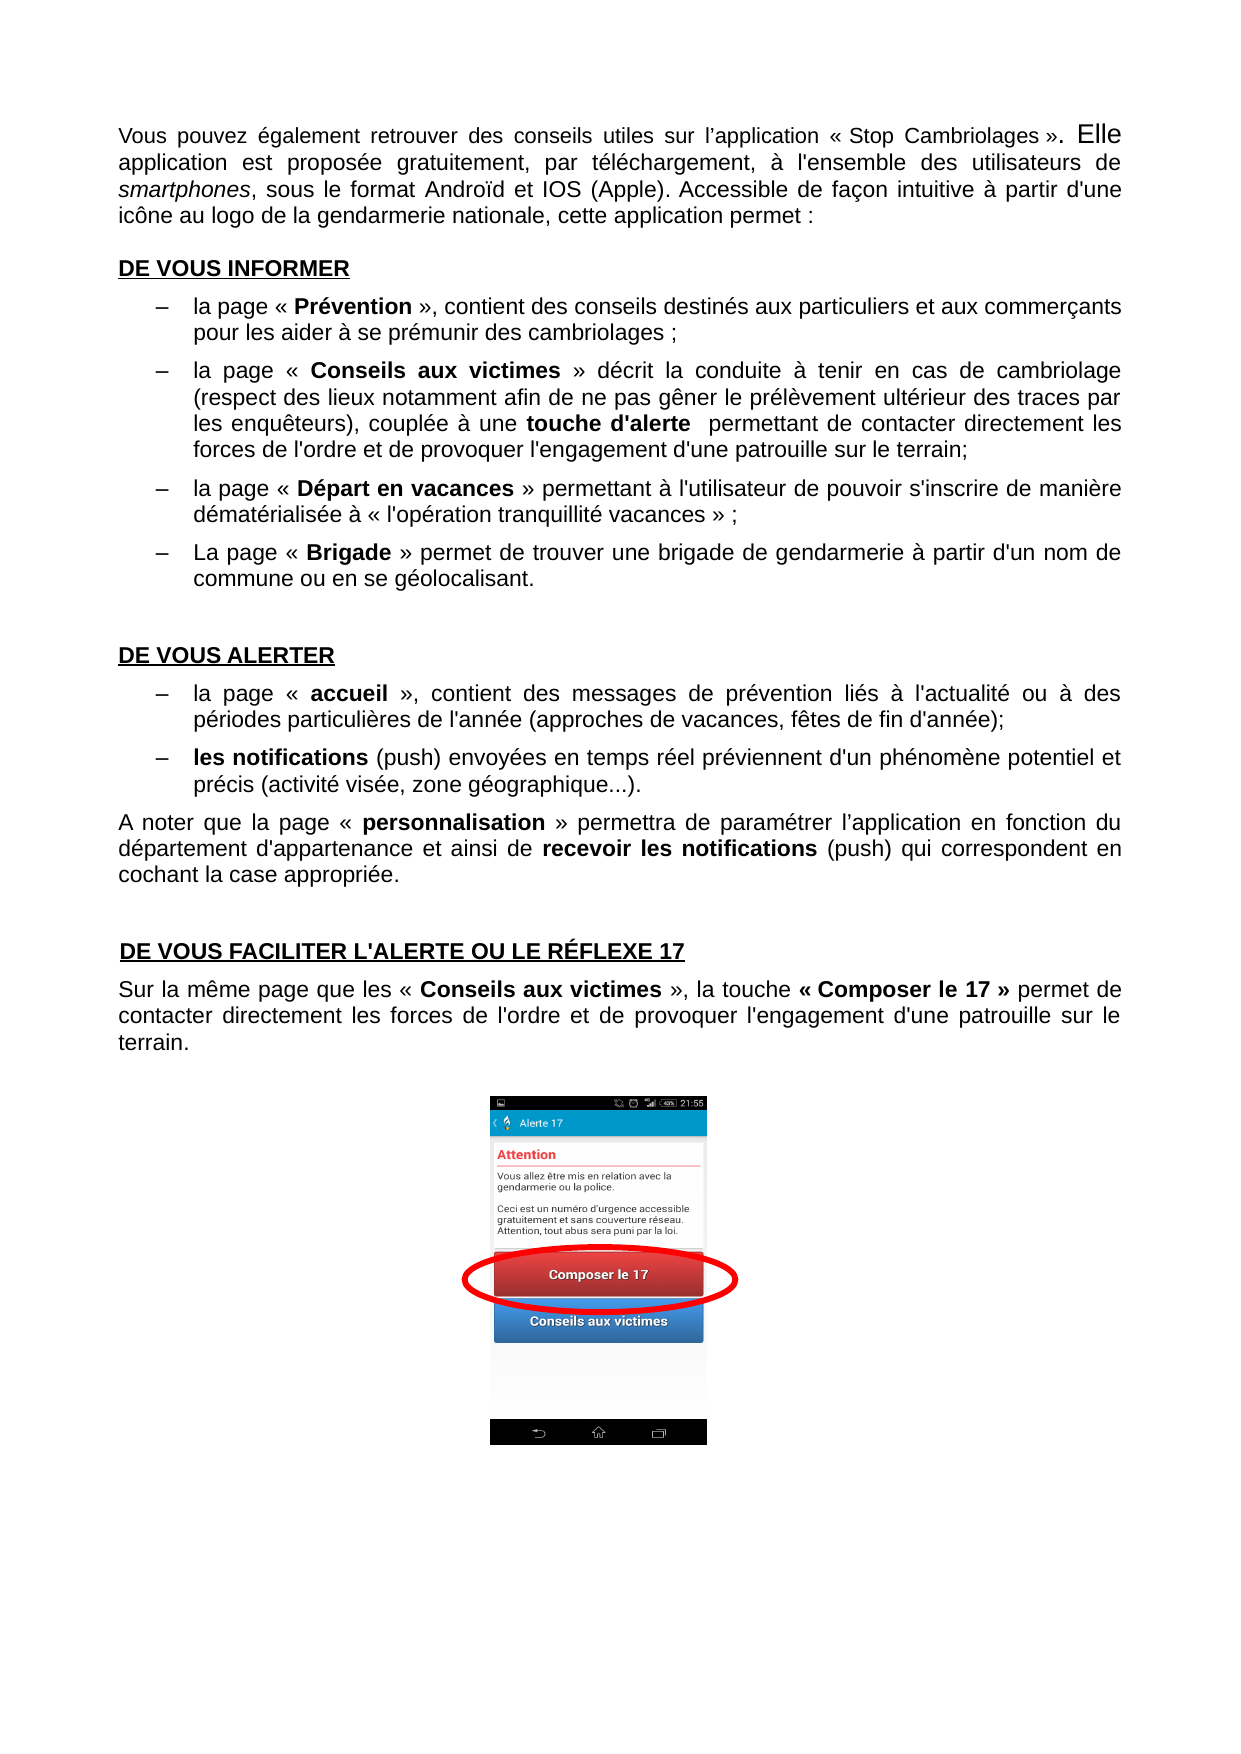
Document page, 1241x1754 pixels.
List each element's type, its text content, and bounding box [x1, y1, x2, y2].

list A noter que la page « personnalisation » permettra de paramétrer l’application en fonction du département d'appartenance et ainsi de recevoir les notifications (push) qui correspondent en cochant la case appropriée. [118, 809, 1122, 888]
text Vous pouvez également retrouver des conseils utiles sur l’application « Stop Cambriolages ». Elle application est proposée gratuitement, par téléchargement, à l'ensemble des utilisateurs de smartphones, sous le format Androïd et IOS (Apple). Accessible de façon intuitive à partir d'une icône au logo de la gendarmerie nationale, cette application permet : [118, 118, 1122, 228]
picture [490, 1096, 707, 1109]
list La page « Brigade » permet de trouver une brigade de gendarmerie à partir d'un nom de commune ou en se géolocalisant. [156, 539, 1122, 592]
text DE VOUS FACILITER L'ALERTE OU LE RÉFLEXE 17 [118, 938, 1122, 964]
picture [490, 1251, 707, 1309]
list la page « Conseils aux victimes » décrit la conduite à tenir en cas de cambriolage (respect des lieux notamment afin de ne pas gêner le prélèvement ultérieur des traces par les enquêteurs), couplée à une touche d'alerte permettant de contacter directement les forces de l'ordre et de provoquer l'engagement d'une patrouille sur le terrain; [156, 357, 1122, 463]
list la page « accueil », contient des messages de prévention liés à l'actualité ou à des périodes particulières de l'année (approches de vacances, fêtes de fin d'année); [156, 680, 1122, 732]
text DE VOUS ALERTER [118, 642, 1122, 668]
list les notifications (push) envoyées en temps réel préviennent d'un phénomène potentiel et précis (activité visée, zone géographique...). [156, 744, 1122, 797]
picture [490, 1302, 707, 1445]
list Sur la même page que les « Conseils aux victimes », la touche « Composer le 17 » permet de contacter directement les forces de l'ordre et de provoquer l'engagement d'une patrouille sur le terrain. [118, 976, 1122, 1055]
list la page « Prévention », contient des conseils destinés aux particuliers et aux commerçants pour les aider à se prémunir des cambriolages ; [156, 293, 1122, 346]
text DE VOUS INFORMER [118, 255, 1122, 281]
picture [490, 1137, 707, 1257]
list la page « Départ en vacances » permettant à l'utilisateur de pouvoir s'inscrire de manière dématérialisée à « l'opération tranquillité vacances » ; [156, 474, 1122, 527]
